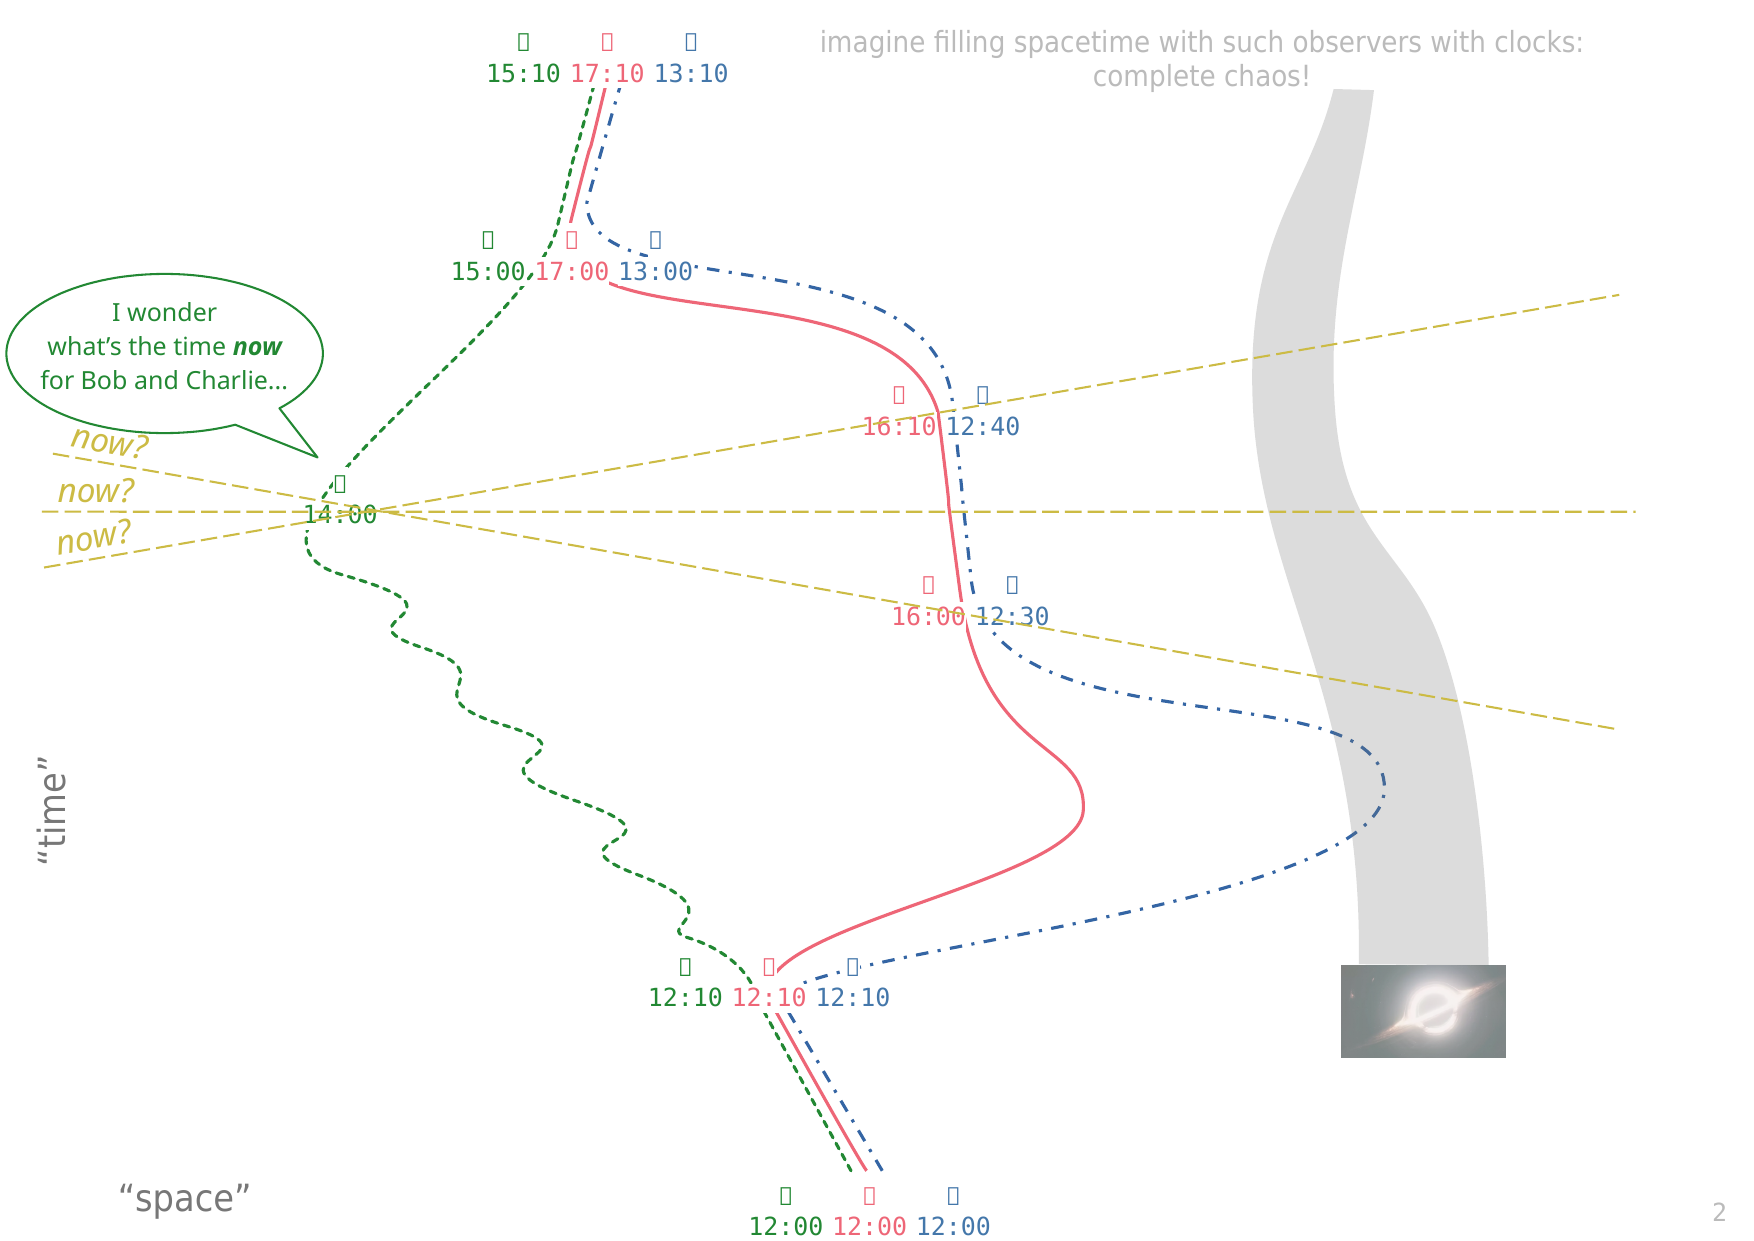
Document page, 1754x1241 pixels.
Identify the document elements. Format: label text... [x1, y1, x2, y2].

text_box  12:10 [633, 942, 716, 1012]
text_box  15:10 [471, 17, 555, 88]
text_box  12:40 [930, 370, 1036, 441]
text_box  12:00 [733, 1170, 817, 1241]
text_box  17:00 [519, 215, 603, 286]
text_box I wonder what’s the time now for Bob and Charlie... [6, 273, 323, 458]
picture [1341, 965, 1506, 1059]
text_box “space” [103, 1169, 267, 1228]
text_box  13:10 [638, 17, 744, 88]
text_box  16:10 [846, 370, 930, 441]
text_box  17:10 [555, 17, 638, 88]
text_box  16:00 [876, 560, 960, 631]
text_box  14:00 [287, 459, 393, 529]
text_box  12:10 [800, 942, 906, 1012]
text_box  15:00 [435, 215, 519, 286]
text_box  12:00 [901, 1170, 1006, 1241]
text_box “time” [23, 740, 82, 881]
text_box  12:00 [817, 1170, 901, 1241]
text_box  12:10 [716, 942, 800, 1012]
text_box  12:30 [960, 560, 1065, 631]
text_box [1252, 102, 1489, 965]
text_box imagine filling spacetime with such observers with clocks: complete chaos! [804, 17, 1600, 102]
text_box  13:00 [603, 215, 709, 286]
